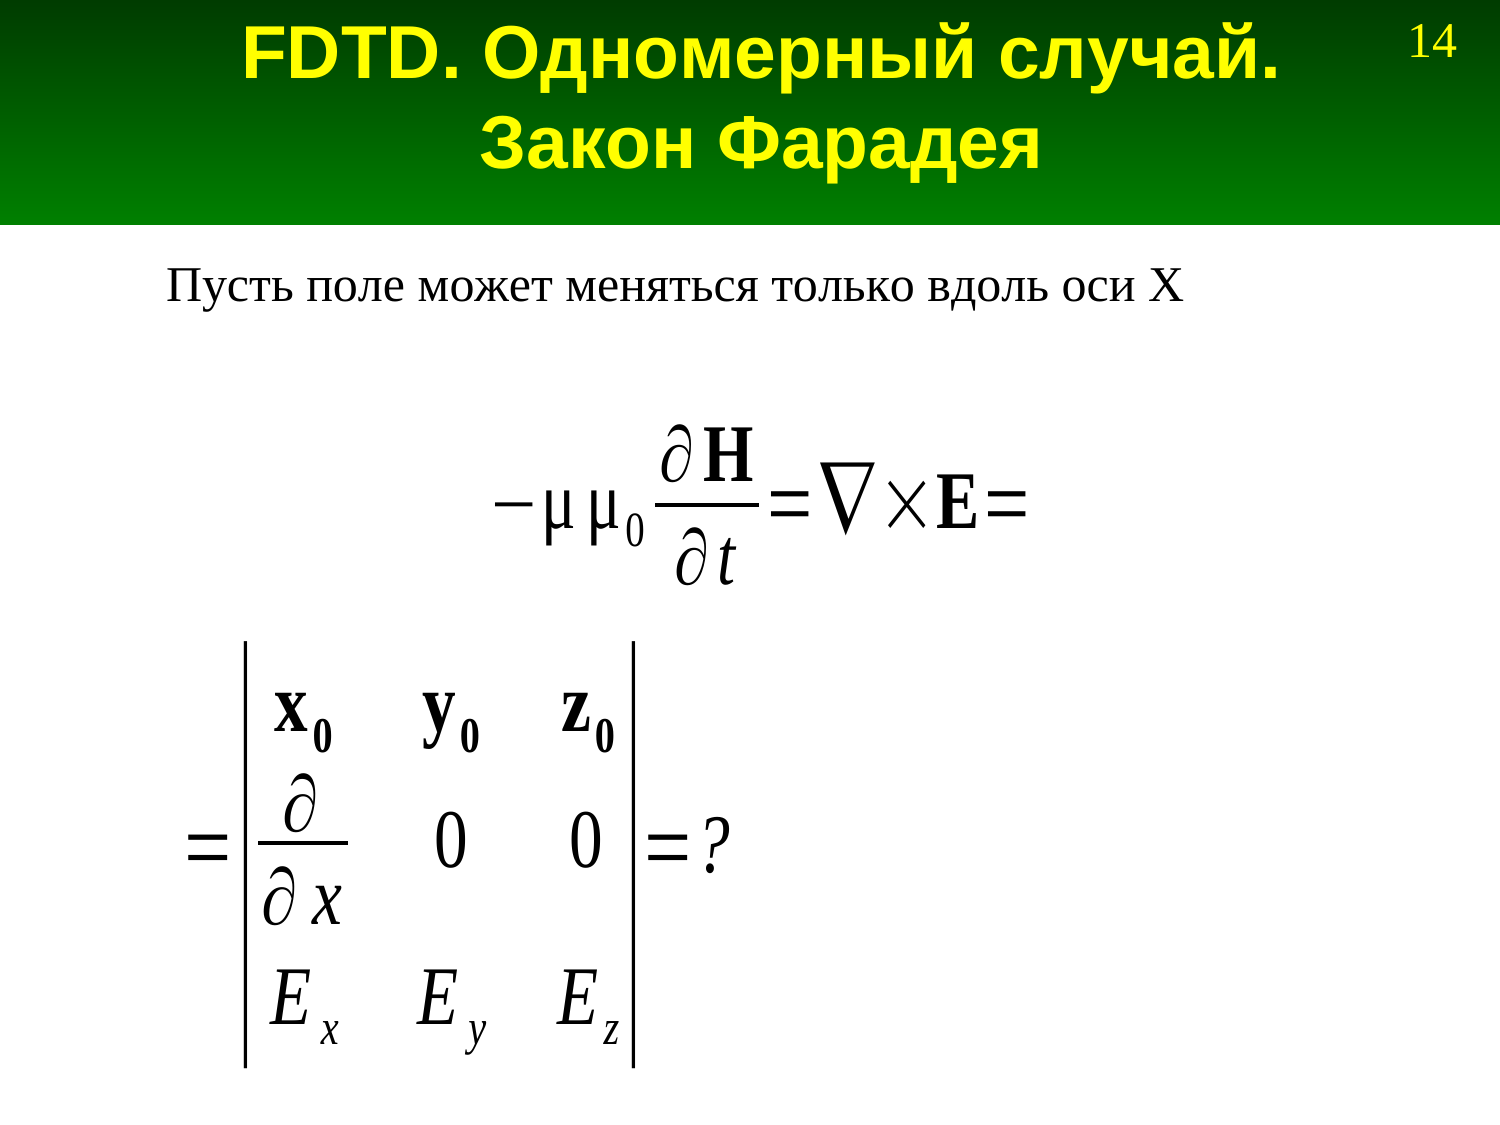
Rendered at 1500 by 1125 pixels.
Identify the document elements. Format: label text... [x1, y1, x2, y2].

chart [164, 637, 747, 1075]
text_box Пусть поле может меняться только вдоль оси X [151, 243, 1349, 345]
title FDTD. Одномерный случай. Закон Фарадея [123, 0, 1399, 192]
chart [461, 408, 1063, 602]
